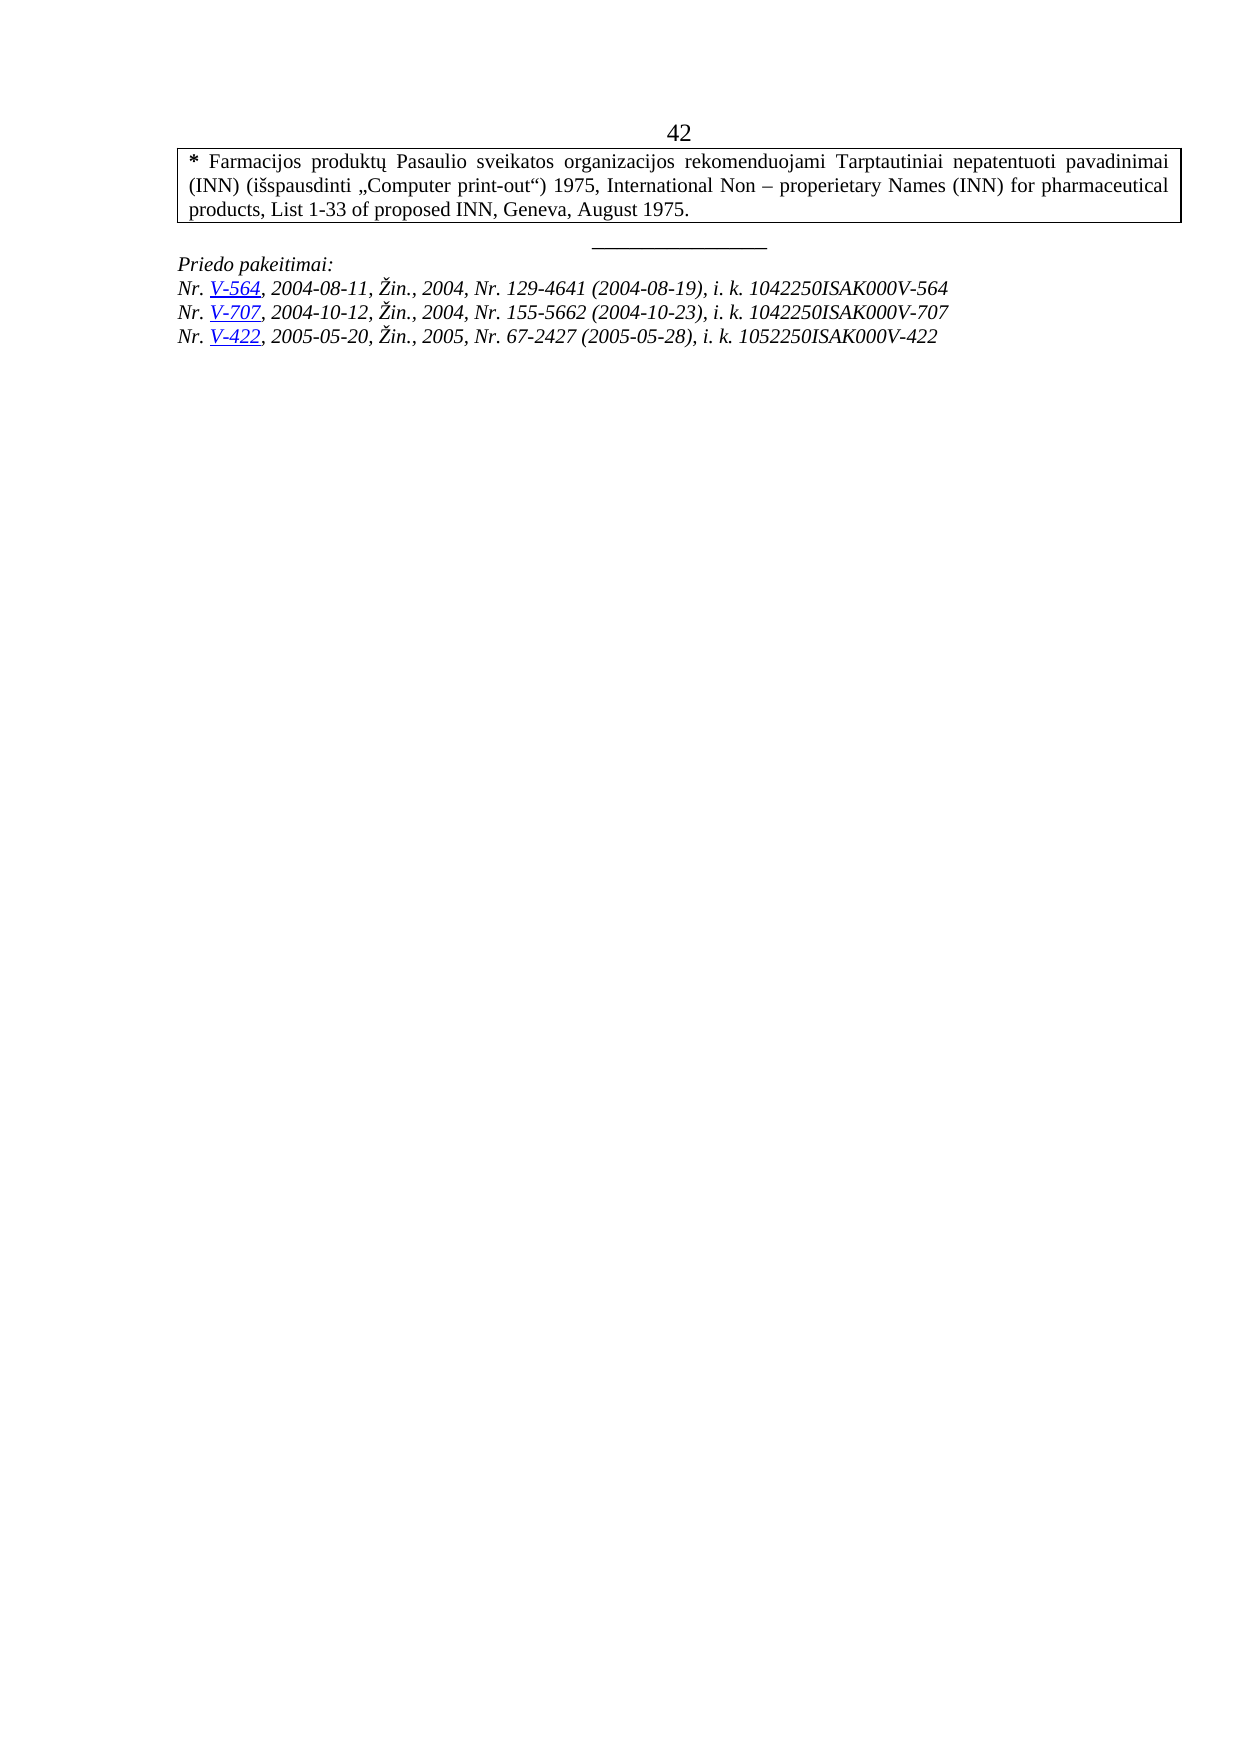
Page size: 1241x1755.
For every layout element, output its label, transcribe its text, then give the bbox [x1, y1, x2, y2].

table_cell * Farmacijos produktų Pasaulio sveikatos organizacijos rekomenduojami Tarptautiniai nepatentuoti pavadinimai (INN) (išspausdinti „Computer print-out“) 1975, International Non – properietary Names (INN) for pharmaceutical products, List 1-33 of proposed INN, Geneva, August 1975. [178, 149, 1180, 221]
text ______________ [177, 223, 1181, 252]
text Nr. V-422, 2005-05-20, Žin., 2005, Nr. 67-2427 (2005-05-28), i. k. 1052250ISAK000V-422 [177, 324, 1181, 348]
text Priedo pakeitimai: [177, 252, 1181, 276]
text Nr. V-564, 2004-08-11, Žin., 2004, Nr. 129-4641 (2004-08-19), i. k. 1042250ISAK000V-564 [177, 276, 1181, 300]
text Nr. V-707, 2004-10-12, Žin., 2004, Nr. 155-5662 (2004-10-23), i. k. 1042250ISAK000V-707 [177, 300, 1181, 324]
